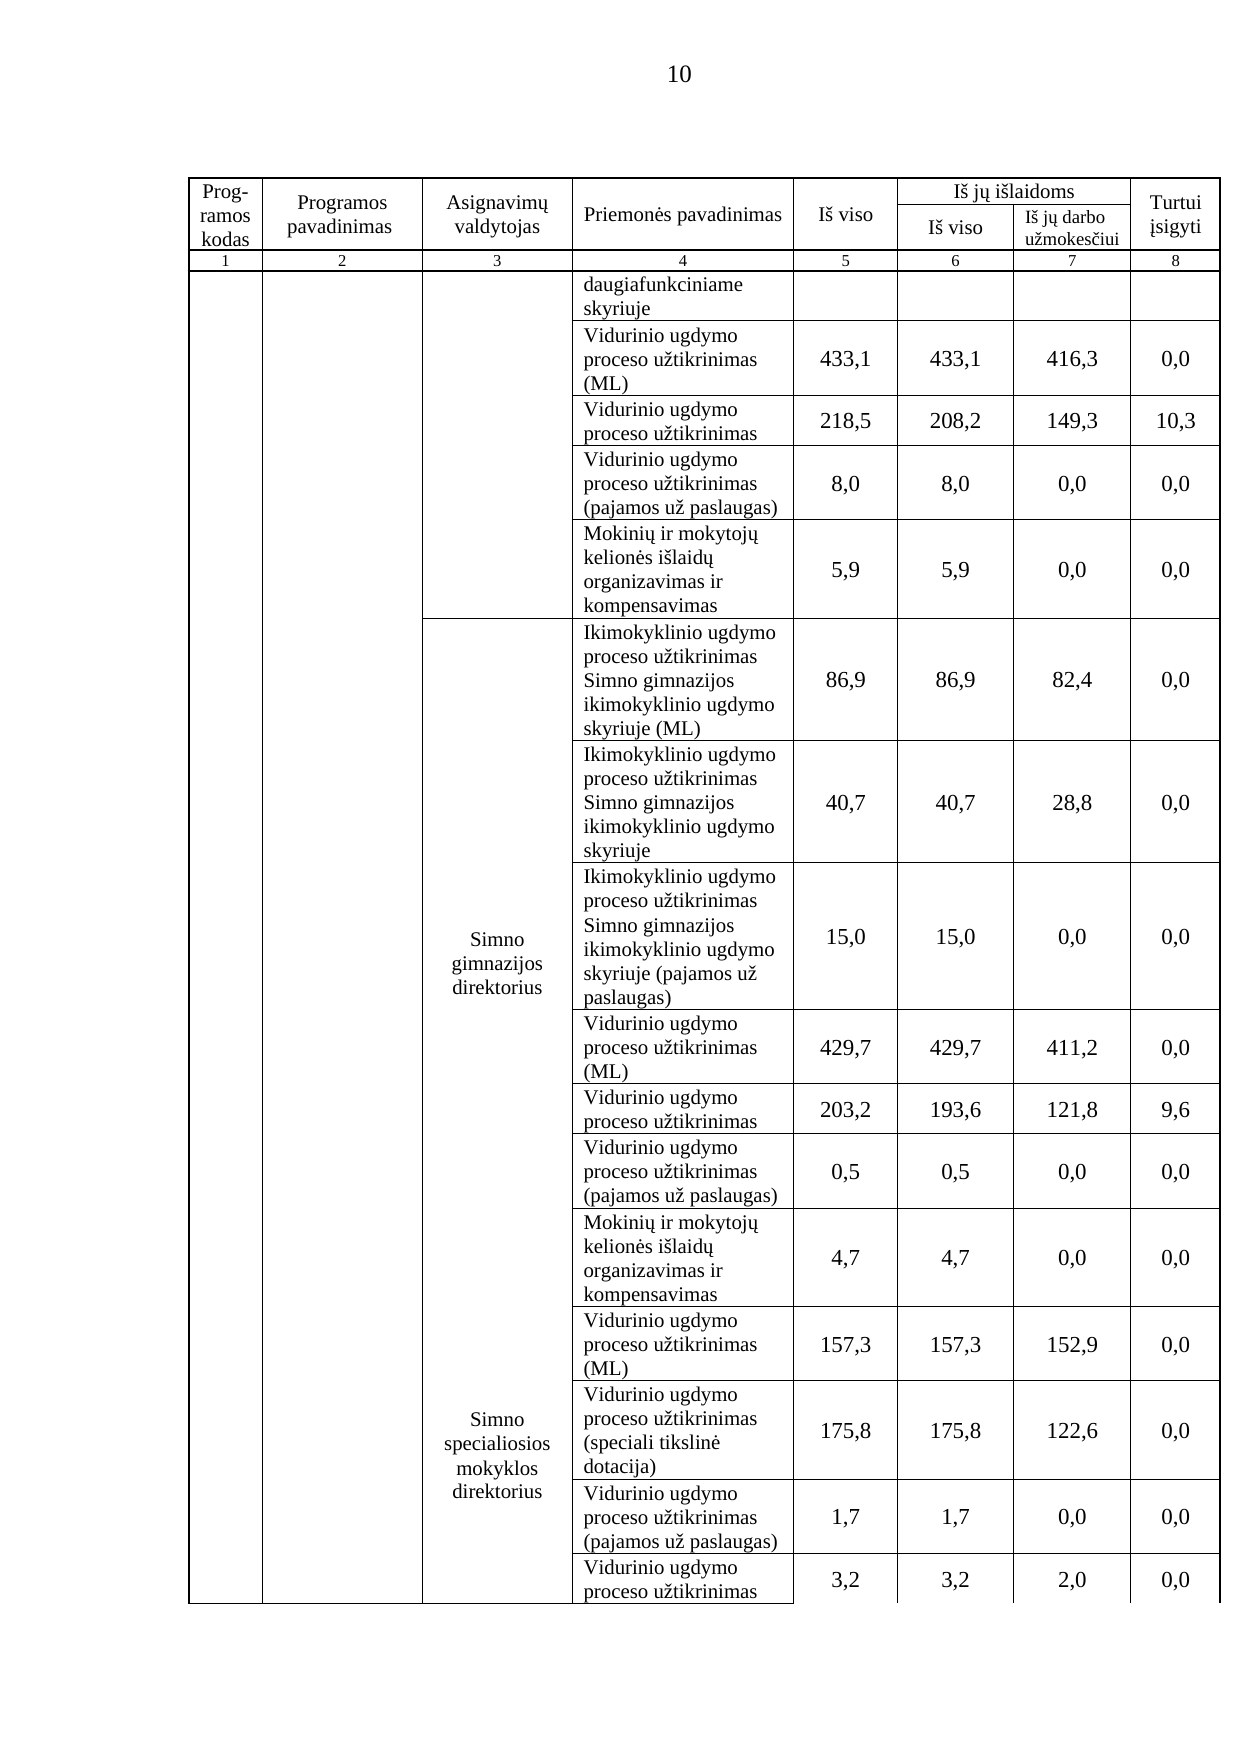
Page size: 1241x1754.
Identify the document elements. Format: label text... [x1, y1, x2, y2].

table_cell 0,0 [1131, 863, 1219, 1009]
table_cell 0,0 [1131, 1381, 1219, 1478]
table_cell 193,6 [898, 1084, 1013, 1133]
table_cell 0,0 [1131, 520, 1219, 617]
table_cell 1,7 [794, 1480, 897, 1553]
table_cell 157,3 [794, 1307, 897, 1380]
table_cell 152,9 [1014, 1307, 1130, 1380]
table_cell [794, 272, 897, 320]
table_cell 0,0 [1131, 1209, 1219, 1306]
table_cell 122,6 [1014, 1381, 1130, 1478]
table_header Turtui įsigyti [1131, 179, 1219, 249]
table_cell Vidurinio ugdymo proceso užtikrinimas (ML) [573, 1307, 793, 1380]
table_cell 0,0 [1131, 1010, 1219, 1083]
table_cell Vidurinio ugdymo proceso užtikrinimas (pajamos už paslaugas) [573, 446, 793, 519]
table_cell Vidurinio ugdymo proceso užtikrinimas (ML) [573, 321, 793, 395]
table_cell daugiafunkciniame skyriuje [573, 272, 793, 320]
table_cell Mokinių ir mokytojų kelionės išlaidų organizavimas ir kompensavimas [573, 520, 793, 617]
table_cell 429,7 [794, 1010, 897, 1083]
table_cell 86,9 [898, 619, 1013, 740]
table_cell 82,4 [1014, 619, 1130, 740]
table_cell 5,9 [794, 520, 897, 617]
table_cell Vidurinio ugdymo proceso užtikrinimas (pajamos už paslaugas) [573, 1480, 793, 1553]
table_cell 175,8 [794, 1381, 897, 1478]
table_cell 0,0 [1014, 446, 1130, 519]
table_header Iš viso [794, 179, 897, 249]
table_cell 1,7 [898, 1480, 1013, 1553]
table_cell 40,7 [794, 741, 897, 862]
table_cell 9,6 [1131, 1084, 1219, 1133]
table_cell 0,0 [1014, 863, 1130, 1009]
table_cell 8 [1131, 251, 1219, 270]
table_cell 3,2 [898, 1554, 1013, 1603]
table_cell 7 [1014, 251, 1130, 270]
table_cell [898, 272, 1013, 320]
table_cell 8,0 [794, 446, 897, 519]
table_cell Vidurinio ugdymo proceso užtikrinimas [573, 1554, 793, 1603]
table_cell 0,0 [1131, 619, 1219, 740]
table_cell 10,3 [1131, 396, 1219, 445]
table_cell 40,7 [898, 741, 1013, 862]
table_cell 121,8 [1014, 1084, 1130, 1133]
table_cell 0,0 [1131, 741, 1219, 862]
table_cell Ikimokyklinio ugdymo proceso užtikrinimas Simno gimnazijos ikimokyklinio ugdymo skyriuje (ML) [573, 619, 793, 740]
table_cell 0,5 [794, 1134, 897, 1207]
table_cell Mokinių ir mokytojų kelionės išlaidų organizavimas ir kompensavimas [573, 1209, 793, 1306]
table_cell 411,2 [1014, 1010, 1130, 1083]
table_cell [1131, 272, 1219, 320]
table_cell Simno gimnazijos direktorius [423, 619, 572, 1306]
table_cell Iš jų darbo užmokesčiui [1014, 205, 1130, 249]
table_cell 1 [190, 251, 262, 270]
table_header Asignavimų valdytojas [423, 179, 572, 249]
table_cell Vidurinio ugdymo proceso užtikrinimas (pajamos už paslaugas) [573, 1134, 793, 1207]
table_cell 175,8 [898, 1381, 1013, 1478]
table_cell 433,1 [898, 321, 1013, 395]
table_cell 3,2 [794, 1554, 897, 1603]
table_cell 6 [898, 251, 1013, 270]
table_cell 416,3 [1014, 321, 1130, 395]
table_cell 4 [573, 251, 793, 270]
table_cell 3 [423, 251, 572, 270]
table_cell 433,1 [794, 321, 897, 395]
table_cell [190, 272, 262, 1603]
table_cell 0,0 [1014, 1480, 1130, 1553]
table_cell Iš viso [898, 205, 1013, 249]
table_cell 5,9 [898, 520, 1013, 617]
table_cell 429,7 [898, 1010, 1013, 1083]
table_cell 15,0 [794, 863, 897, 1009]
table_cell 0,0 [1131, 446, 1219, 519]
table_cell 0,0 [1014, 1134, 1130, 1207]
table_cell 0,0 [1131, 1134, 1219, 1207]
table_cell 0,0 [1131, 1554, 1219, 1603]
table_cell [423, 272, 572, 617]
table_cell 0,5 [898, 1134, 1013, 1207]
table_cell 28,8 [1014, 741, 1130, 862]
table_cell 218,5 [794, 396, 897, 445]
table_cell Ikimokyklinio ugdymo proceso užtikrinimas Simno gimnazijos ikimokyklinio ugdymo skyriuje (pajamos už paslaugas) [573, 863, 793, 1009]
table_cell 5 [794, 251, 897, 270]
table_cell [263, 272, 422, 1603]
table_cell 157,3 [898, 1307, 1013, 1380]
table_cell 8,0 [898, 446, 1013, 519]
table_cell 2 [263, 251, 422, 270]
table_header Prog-ramos kodas [190, 179, 262, 249]
table_cell 86,9 [794, 619, 897, 740]
table_cell 0,0 [1131, 1307, 1219, 1380]
table_header Priemonės pavadinimas [573, 179, 793, 249]
table_header Programos pavadinimas [263, 179, 422, 249]
table_cell 4,7 [898, 1209, 1013, 1306]
table_cell 4,7 [794, 1209, 897, 1306]
table_cell 15,0 [898, 863, 1013, 1009]
table_cell 0,0 [1131, 1480, 1219, 1553]
table_cell Vidurinio ugdymo proceso užtikrinimas [573, 1084, 793, 1133]
table_cell 149,3 [1014, 396, 1130, 445]
table_cell 0,0 [1014, 1209, 1130, 1306]
table_cell 2,0 [1014, 1554, 1130, 1603]
table_cell 0,0 [1014, 520, 1130, 617]
table_cell Simno specialiosios mokyklos direktorius [423, 1306, 572, 1603]
table_cell [1014, 272, 1130, 320]
table_cell 0,0 [1131, 321, 1219, 395]
table_cell Ikimokyklinio ugdymo proceso užtikrinimas Simno gimnazijos ikimokyklinio ugdymo skyriuje [573, 741, 793, 862]
table_cell Vidurinio ugdymo proceso užtikrinimas [573, 396, 793, 445]
table_cell Vidurinio ugdymo proceso užtikrinimas (speciali tikslinė dotacija) [573, 1381, 793, 1478]
table_header Iš jų išlaidoms [898, 179, 1130, 204]
table_cell 208,2 [898, 396, 1013, 445]
table_cell Vidurinio ugdymo proceso užtikrinimas (ML) [573, 1010, 793, 1083]
table_cell 203,2 [794, 1084, 897, 1133]
